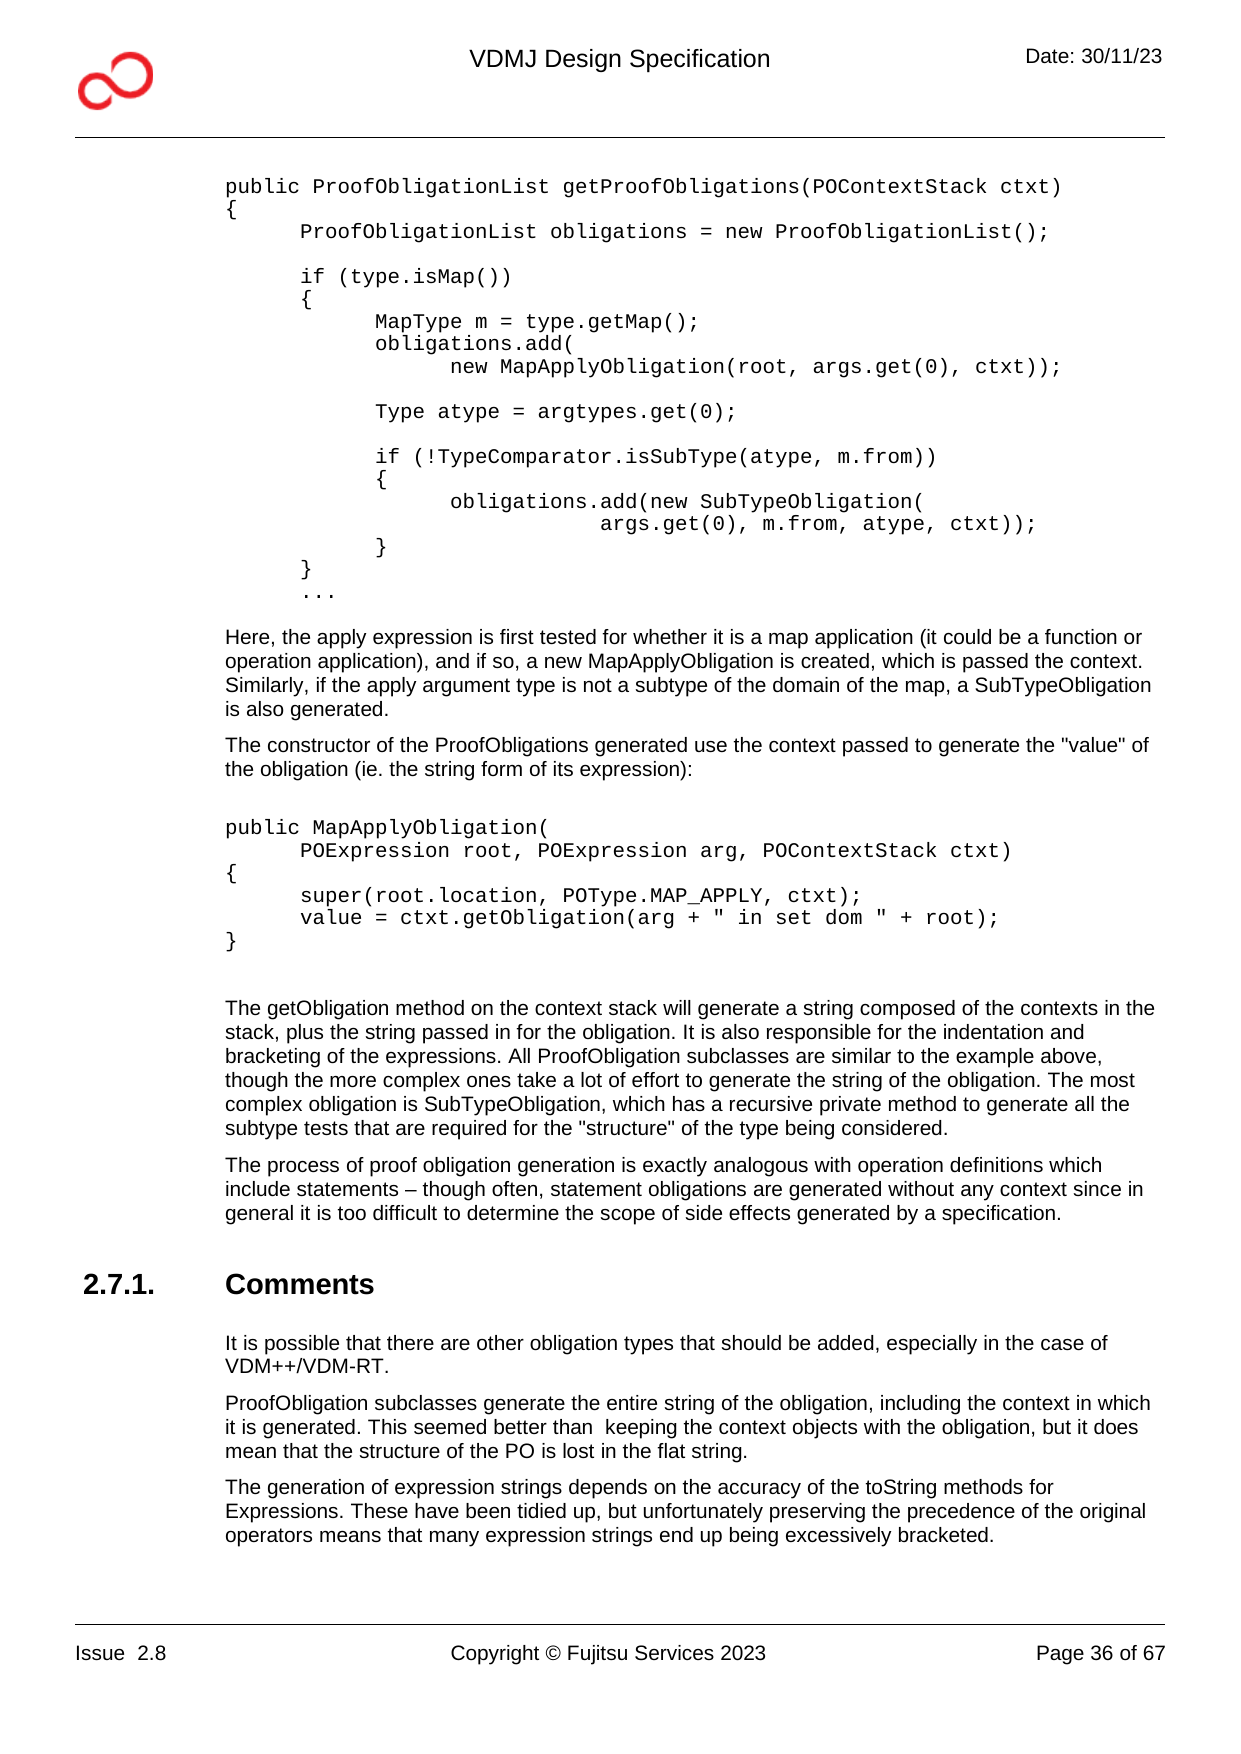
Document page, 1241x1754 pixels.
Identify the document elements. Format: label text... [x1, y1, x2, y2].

text ProofObligation subclasses generate the entire string of the obligation, including the context in which it is generated. This seemed better than keeping the context objects with the obligation, but it does mean that the structure of the PO is lost in the flat string. [225, 1391, 1165, 1463]
text POExpression root, POExpression arg, POContextStack ctxt) [225, 839, 1165, 862]
subtitle Comments [75, 1267, 1165, 1301]
text MapType m = type.getMap(); [225, 310, 1165, 333]
text { [225, 288, 1165, 310]
text } [225, 535, 1165, 558]
text The getObligation method on the context stack will generate a string composed of the contexts in the stack, plus the string passed in for the obligation. It is also responsible for the indentation and bracketing of the expressions. All ProofObligation subclasses are similar to the example above, though the more complex ones take a lot of effort to generate the string of the obligation. The most complex obligation is SubTypeObligation, which has a recursive private method to generate all the subtype tests that are required for the "structure" of the type being considered. [225, 997, 1165, 1140]
text The constructor of the ProofObligations generated use the context passed to generate the "value" of the obligation (ie. the string form of its expression): [225, 734, 1165, 782]
text if (!TypeComparator.isSubType(atype, m.from)) [225, 445, 1165, 468]
text Here, the apply expression is first tested for whether it is a map application (it could be a function or operation application), and if so, a new MapApplyObligation is created, which is passed the context. Similarly, if the apply argument type is not a subtype of the domain of the map, a SubTypeObligation is also generated. [225, 625, 1165, 721]
text ... [225, 580, 1165, 603]
text obligations.add( [225, 333, 1165, 355]
text } [225, 558, 1165, 580]
text { [225, 862, 1165, 884]
text value = ctxt.getObligation(arg + " in set dom " + root); [225, 907, 1165, 929]
text It is possible that there are other obligation types that should be added, especially in the case of VDM++/VDM-RT. [225, 1331, 1165, 1379]
text The generation of expression strings depends on the accuracy of the toString methods for Expressions. These have been tidied up, but unfortunately preserving the precedence of the original operators means that many expression strings end up being excessively bracketed. [225, 1476, 1165, 1547]
text Type atype = argtypes.get(0); [225, 400, 1165, 423]
text if (type.isMap()) [225, 265, 1165, 288]
text obligations.add(new SubTypeObligation( [225, 490, 1165, 513]
text public MapApplyObligation( [225, 817, 1165, 839]
text super(root.location, POType.MAP_APPLY, ctxt); [225, 884, 1165, 907]
text args.get(0), m.from, atype, ctxt)); [225, 513, 1165, 535]
text { [225, 468, 1165, 490]
picture [78, 44, 153, 120]
text } [225, 929, 1165, 952]
text { [225, 198, 1165, 220]
text public ProofObligationList getProofObligations(POContextStack ctxt) [225, 175, 1165, 198]
text ProofObligationList obligations = new ProofObligationList(); [225, 220, 1165, 243]
text The process of proof obligation generation is exactly analogous with operation definitions which include statements – though often, statement obligations are generated without any context since in general it is too difficult to determine the scope of side effects generated by a specification. [225, 1153, 1165, 1225]
text new MapApplyObligation(root, args.get(0), ctxt)); [225, 355, 1165, 378]
